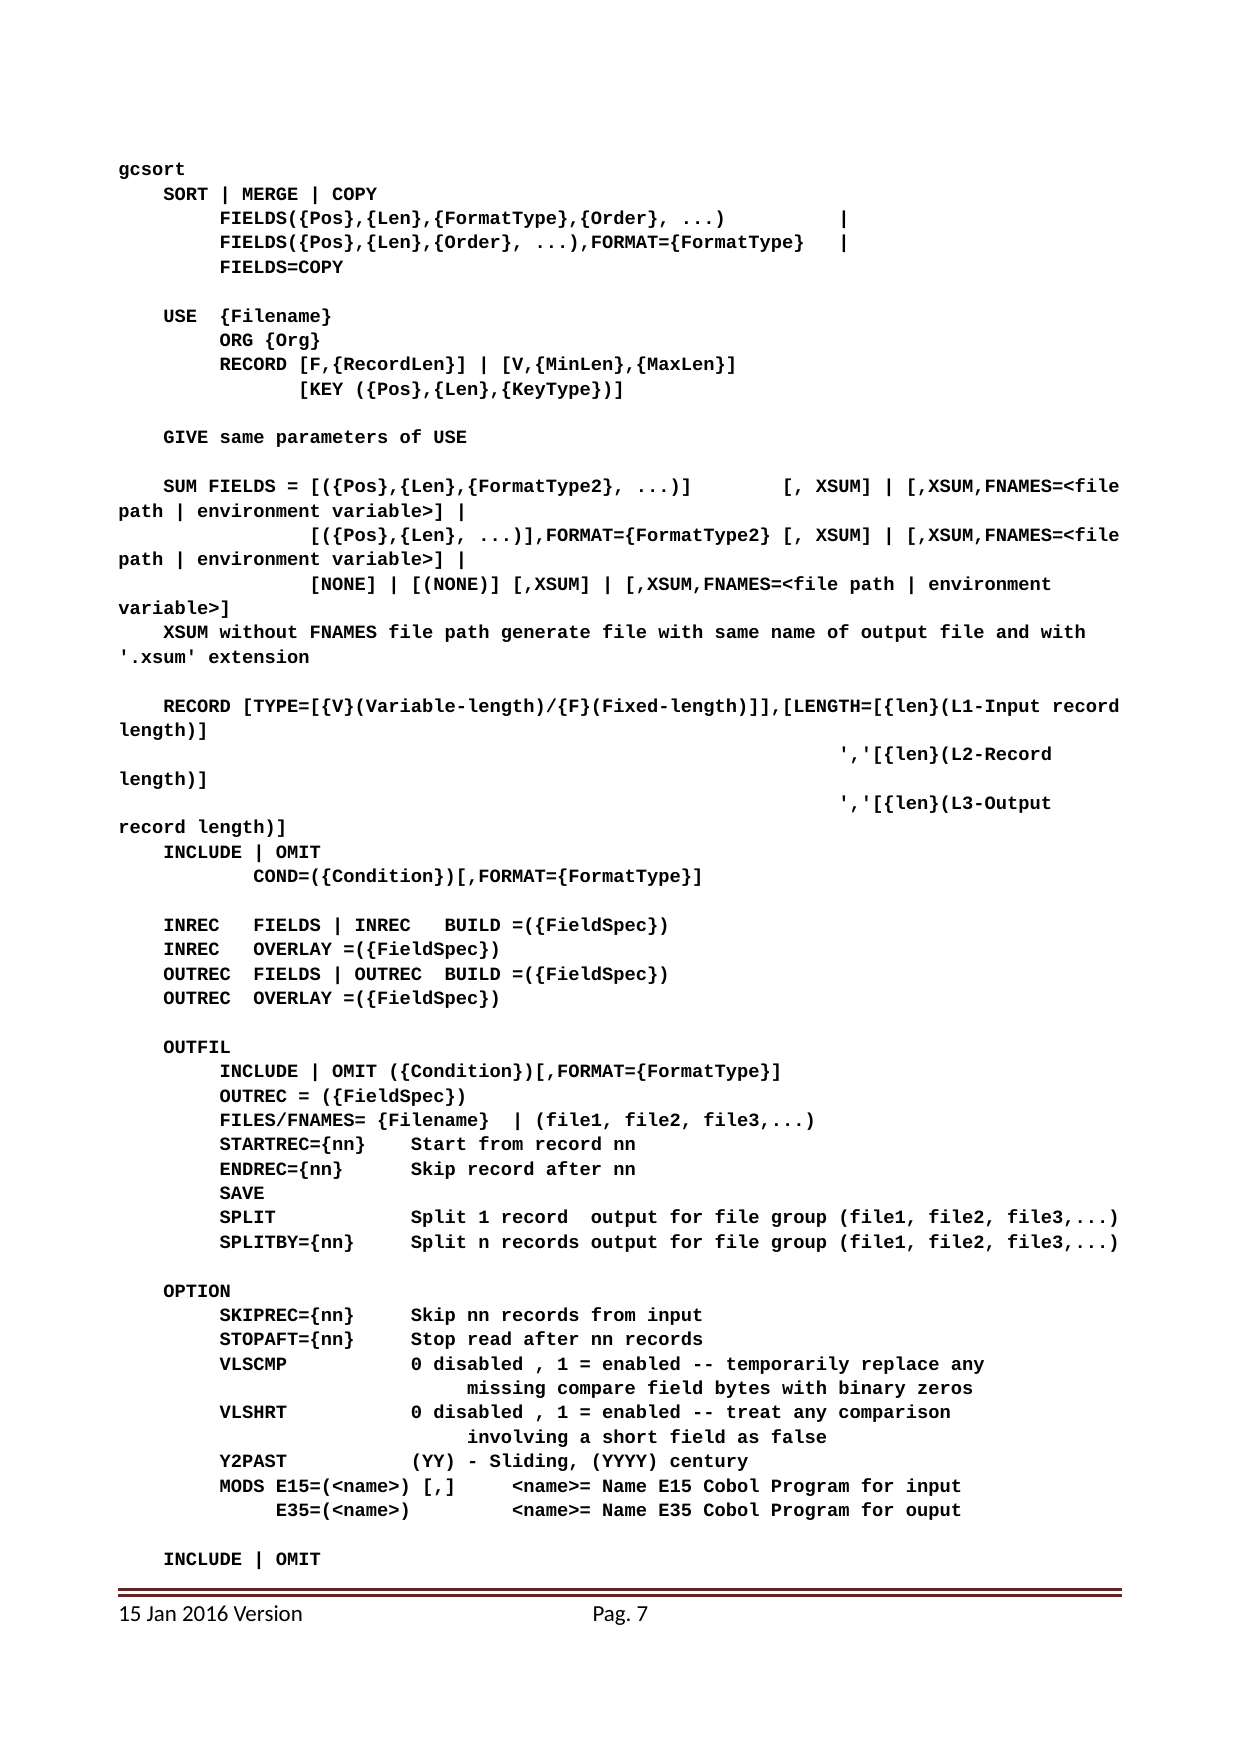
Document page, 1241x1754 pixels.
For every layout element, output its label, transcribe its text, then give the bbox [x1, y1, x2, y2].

text STOPAFT={nn} Stop read after nn records [118, 1330, 1122, 1351]
text Y2PAST (YY) - Sliding, (YYYY) century [118, 1452, 1122, 1473]
text USE {Filename} [118, 306, 1122, 328]
text OPTION [118, 1281, 1122, 1303]
text SUM FIELDS = [({Pos},{Len},{FormatType2}, ...)] [, XSUM] | [,XSUM,FNAMES=<file path | environment variable>] | [118, 477, 1122, 523]
text ','[{len}(L2-Record length)] [118, 745, 1122, 791]
text INCLUDE | OMIT [118, 843, 1122, 864]
text COND=({Condition})[,FORMAT={FormatType}] [118, 867, 1122, 888]
text GIVE same parameters of USE [118, 428, 1122, 449]
text ORG {Org} [118, 331, 1122, 352]
text FIELDS({Pos},{Len},{Order}, ...),FORMAT={FormatType} | [118, 233, 1122, 254]
text SKIPREC={nn} Skip nn records from input [118, 1306, 1122, 1327]
text FILES/FNAMES= {Filename} | (file1, file2, file3,...) [118, 1111, 1122, 1132]
text E35=(<name>) <name>= Name E35 Cobol Program for ouput [118, 1501, 1122, 1522]
text SPLIT Split 1 record output for file group (file1, file2, file3,...) [118, 1208, 1122, 1229]
text [KEY ({Pos},{Len},{KeyType})] [118, 379, 1122, 401]
text INREC FIELDS | INREC BUILD =({FieldSpec}) [118, 916, 1122, 937]
text MODS E15=(<name>) [,] <name>= Name E15 Cobol Program for input [118, 1476, 1122, 1498]
text STARTREC={nn} Start from record nn [118, 1135, 1122, 1156]
text OUTFIL [118, 1038, 1122, 1059]
text XSUM without FNAMES file path generate file with same name of output file and with '.xsum' extension [118, 623, 1122, 669]
text [({Pos},{Len}, ...)],FORMAT={FormatType2} [, XSUM] | [,XSUM,FNAMES=<file path | environment variable>] | [118, 526, 1122, 571]
text VLSHRT 0 disabled , 1 = enabled -- treat any comparison [118, 1403, 1122, 1424]
text FIELDS=COPY [118, 258, 1122, 279]
text OUTREC FIELDS | OUTREC BUILD =({FieldSpec}) [118, 964, 1122, 986]
text INCLUDE | OMIT ({Condition})[,FORMAT={FormatType}] [118, 1062, 1122, 1083]
text RECORD [F,{RecordLen}] | [V,{MinLen},{MaxLen}] [118, 355, 1122, 376]
text ENDREC={nn} Skip record after nn [118, 1159, 1122, 1181]
text involving a short field as false [118, 1428, 1122, 1449]
text SORT | MERGE | COPY [118, 184, 1122, 206]
text FIELDS({Pos},{Len},{FormatType},{Order}, ...) | [118, 209, 1122, 230]
text VLSCMP 0 disabled , 1 = enabled -- temporarily replace any [118, 1354, 1122, 1376]
text INCLUDE | OMIT [118, 1549, 1122, 1571]
text SAVE [118, 1184, 1122, 1205]
text ','[{len}(L3-Output record length)] [118, 794, 1122, 839]
text RECORD [TYPE=[{V}(Variable-length)/{F}(Fixed-length)]],[LENGTH=[{len}(L1-Input record length)] [118, 696, 1122, 742]
text [NONE] | [(NONE)] [,XSUM] | [,XSUM,FNAMES=<file path | environment variable>] [118, 574, 1122, 620]
text OUTREC OVERLAY =({FieldSpec}) [118, 989, 1122, 1010]
text OUTREC = ({FieldSpec}) [118, 1086, 1122, 1108]
text INREC OVERLAY =({FieldSpec}) [118, 940, 1122, 961]
text missing compare field bytes with binary zeros [118, 1379, 1122, 1400]
text gcsort [118, 160, 1122, 181]
text SPLITBY={nn} Split n records output for file group (file1, file2, file3,...) [118, 1233, 1122, 1254]
